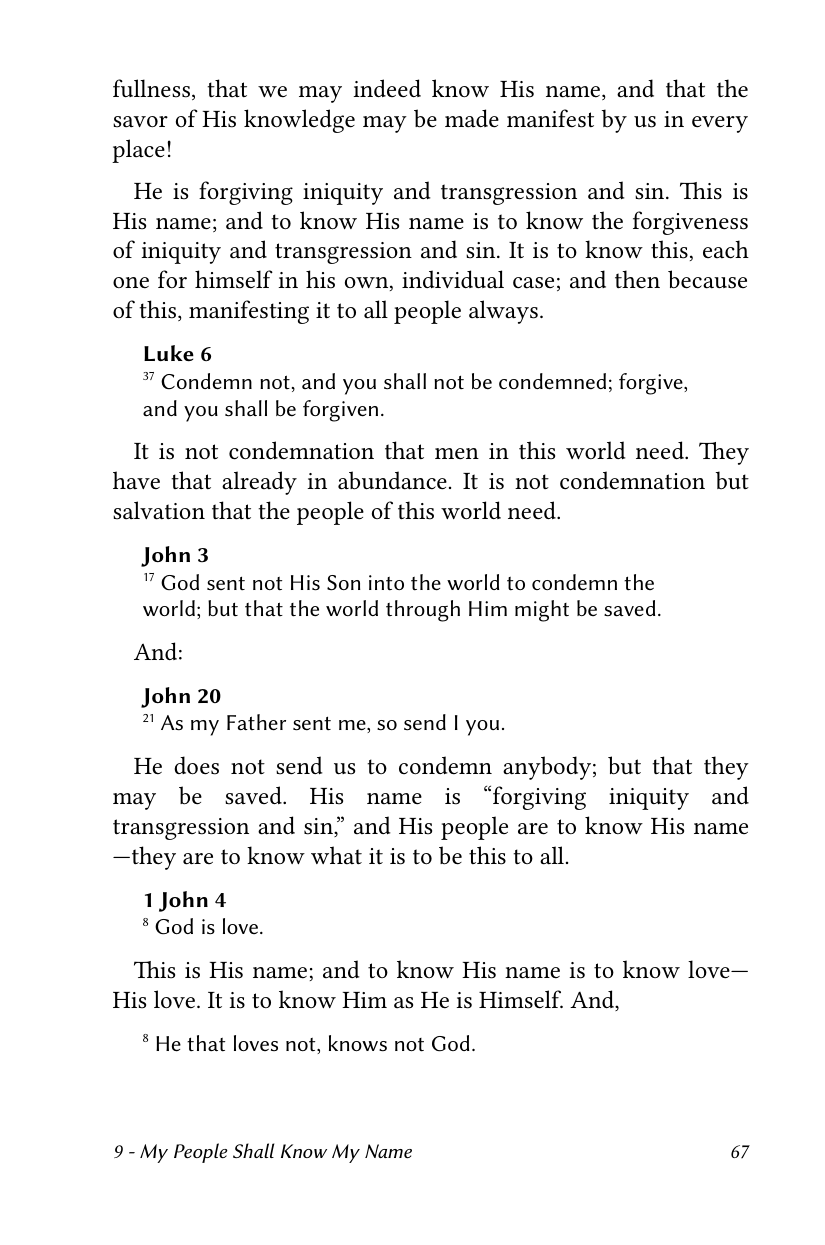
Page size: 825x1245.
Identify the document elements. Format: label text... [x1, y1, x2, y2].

text It is not condemnation that men in this world need. They have that already in abundance. It is not condemnation but salvation that the people of this world need. [112, 437, 750, 526]
text He is forgiving iniquity and transgression and sin. This is His name; and to know His name is to know the forgiveness of iniquity and transgression and sin. It is to know this, each one for himself in his own, individual case; and then because of this, manifesting it to all people always. [112, 177, 750, 325]
text 21 As my Father sent me, so send I you. [142, 710, 720, 736]
text 37 Condemn not, and you shall not be condemned; forgive, and you shall be forgiven. [142, 369, 720, 422]
text John 20 [142, 683, 750, 709]
text John 3 [142, 542, 750, 568]
text fullness, that we may indeed know His name, and that the savor of His knowledge may be made manifest by us in every place! [112, 75, 750, 163]
text This is His name; and to know His name is to know love—His love. It is to know Him as He is Himself. And, [112, 956, 750, 1014]
text He does not send us to condemn anybody; but that they may be saved. His name is “forgiving iniquity and transgression and sin,” and His people are to know His name—they are to know what it is to be this to all. [112, 752, 750, 870]
text 17 God sent not His Son into the world to condemn the world; but that the world through Him might be saved. [142, 569, 720, 622]
text Luke 6 [142, 341, 750, 367]
text 8 God is love. [142, 914, 720, 940]
text And: [112, 638, 750, 666]
text 1 John 4 [142, 887, 750, 913]
text 8 He that loves not, knows not God. [142, 1031, 720, 1057]
